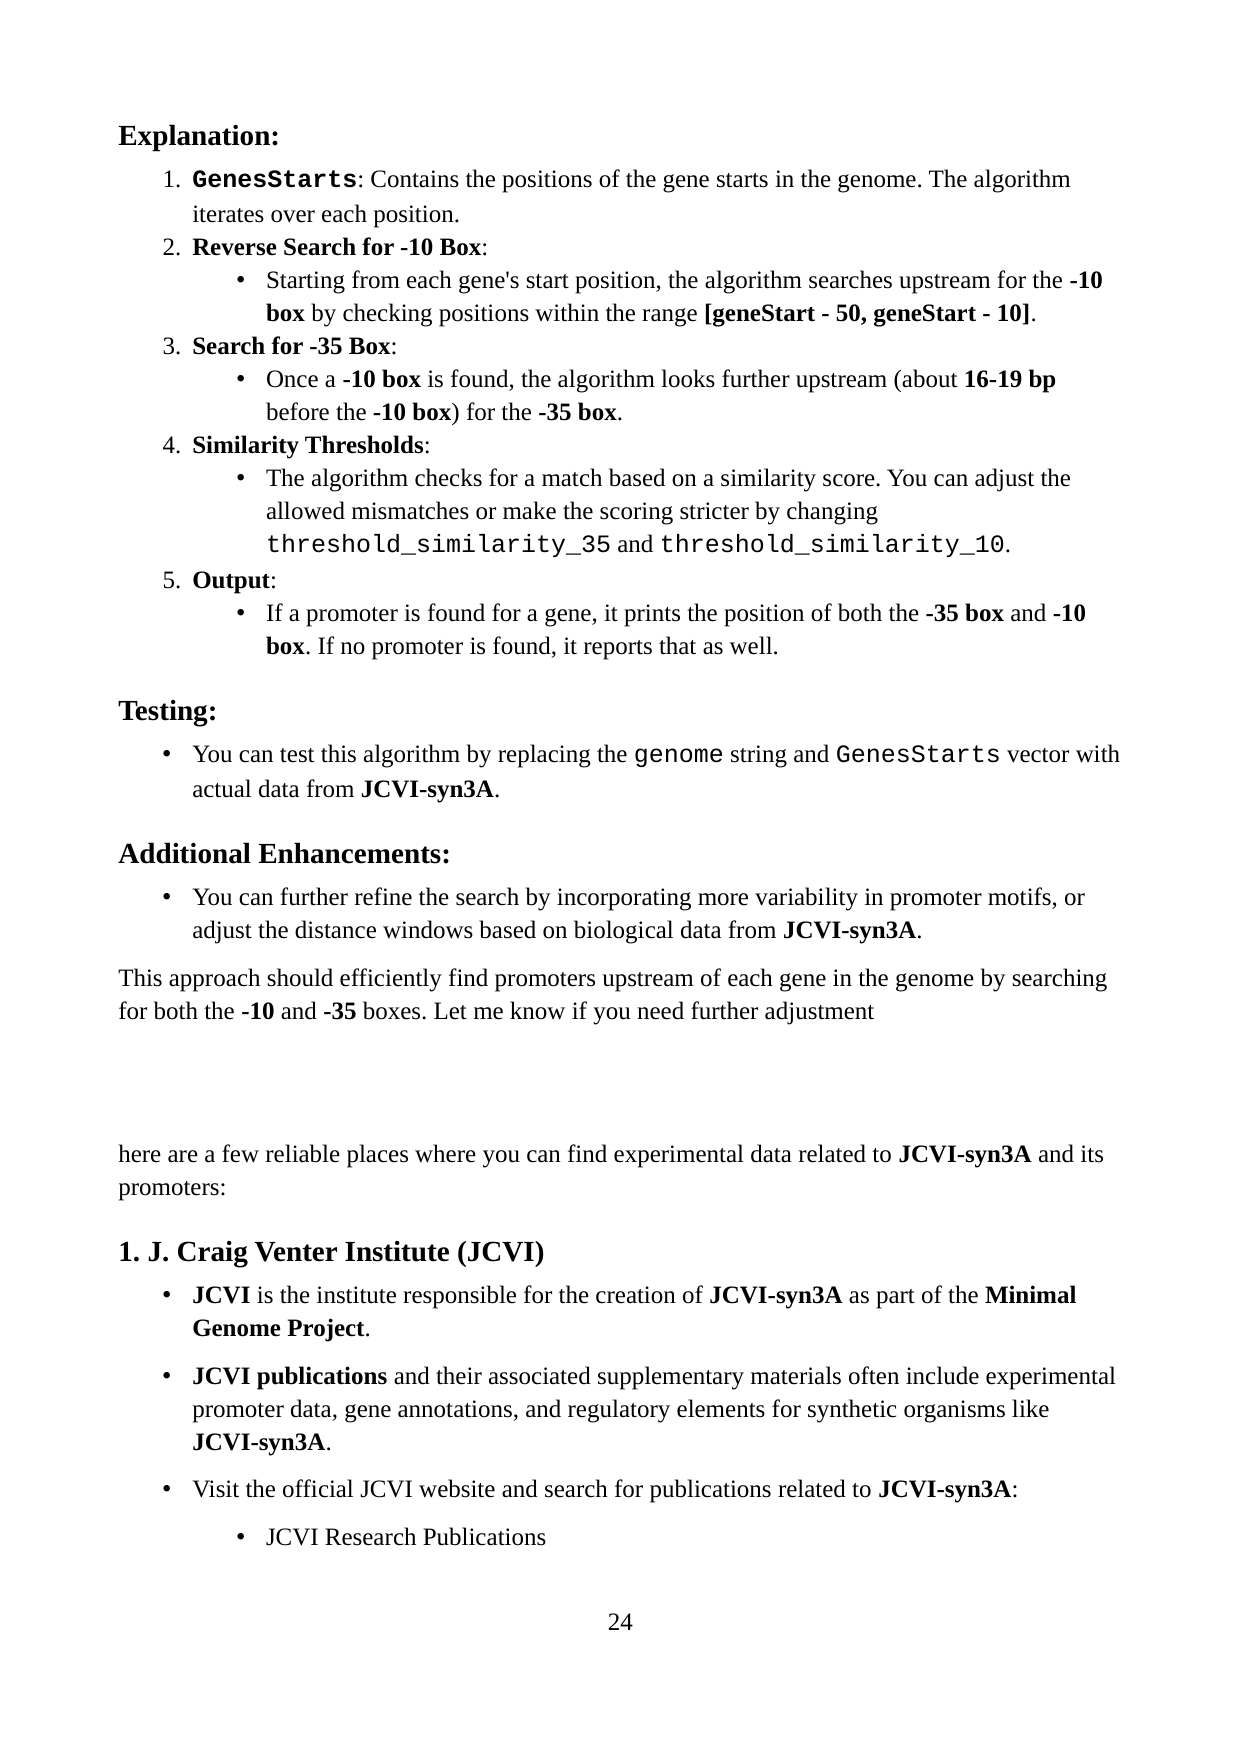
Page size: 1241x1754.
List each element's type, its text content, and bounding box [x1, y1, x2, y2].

subtitle 1. J. Craig Venter Institute (JCVI) [118, 1234, 1122, 1268]
list Output: [162, 565, 1122, 594]
list Visit the official JCVI website and search for publications related to JCVI-syn3A: [162, 1474, 1122, 1503]
subtitle Testing: [118, 693, 1122, 727]
list Search for -35 Box: [162, 331, 1122, 360]
list GenesStarts: Contains the positions of the gene starts in the genome. The algorithm iterates over each position. [162, 164, 1122, 228]
list You can further refine the search by incorporating more variability in promoter motifs, or adjust the distance windows based on biological data from JCVI-syn3A. [162, 882, 1122, 944]
subtitle Additional Enhancements: [118, 836, 1122, 870]
list JCVI Research Publications [236, 1522, 1122, 1551]
list JCVI is the institute responsible for the creation of JCVI-syn3A as part of the Minimal Genome Project. [162, 1280, 1122, 1342]
subtitle Explanation: [118, 118, 1122, 152]
text here are a few reliable places where you can find experimental data related to JCVI-syn3A and its promoters: [118, 1139, 1122, 1201]
list JCVI publications and their associated supplementary materials often include experimental promoter data, gene annotations, and regulatory elements for synthetic organisms like JCVI-syn3A. [162, 1361, 1122, 1456]
list Once a -10 box is found, the algorithm looks further upstream (about 16-19 bp before the -10 box) for the -35 box. [236, 364, 1122, 426]
list Reverse Search for -10 Box: [162, 232, 1122, 261]
list If a promoter is found for a gene, it prints the position of both the -35 box and -10 box. If no promoter is found, it reports that as well. [236, 598, 1122, 660]
text This approach should efficiently find promoters upstream of each gene in the genome by searching for both the -10 and -35 boxes. Let me know if you need further adjustment [118, 963, 1122, 1025]
list You can test this algorithm by replacing the genome string and GenesStarts vector with actual data from JCVI-syn3A. [162, 739, 1122, 803]
list Starting from each gene's start position, the algorithm searches upstream for the -10 box by checking positions within the range [geneStart - 50, geneStart - 10]. [236, 265, 1122, 327]
list The algorithm checks for a match based on a similarity score. You can adjust the allowed mismatches or make the scoring stricter by changing threshold_similarity_35 and threshold_similarity_10. [236, 463, 1122, 560]
list Similarity Thresholds: [162, 430, 1122, 459]
